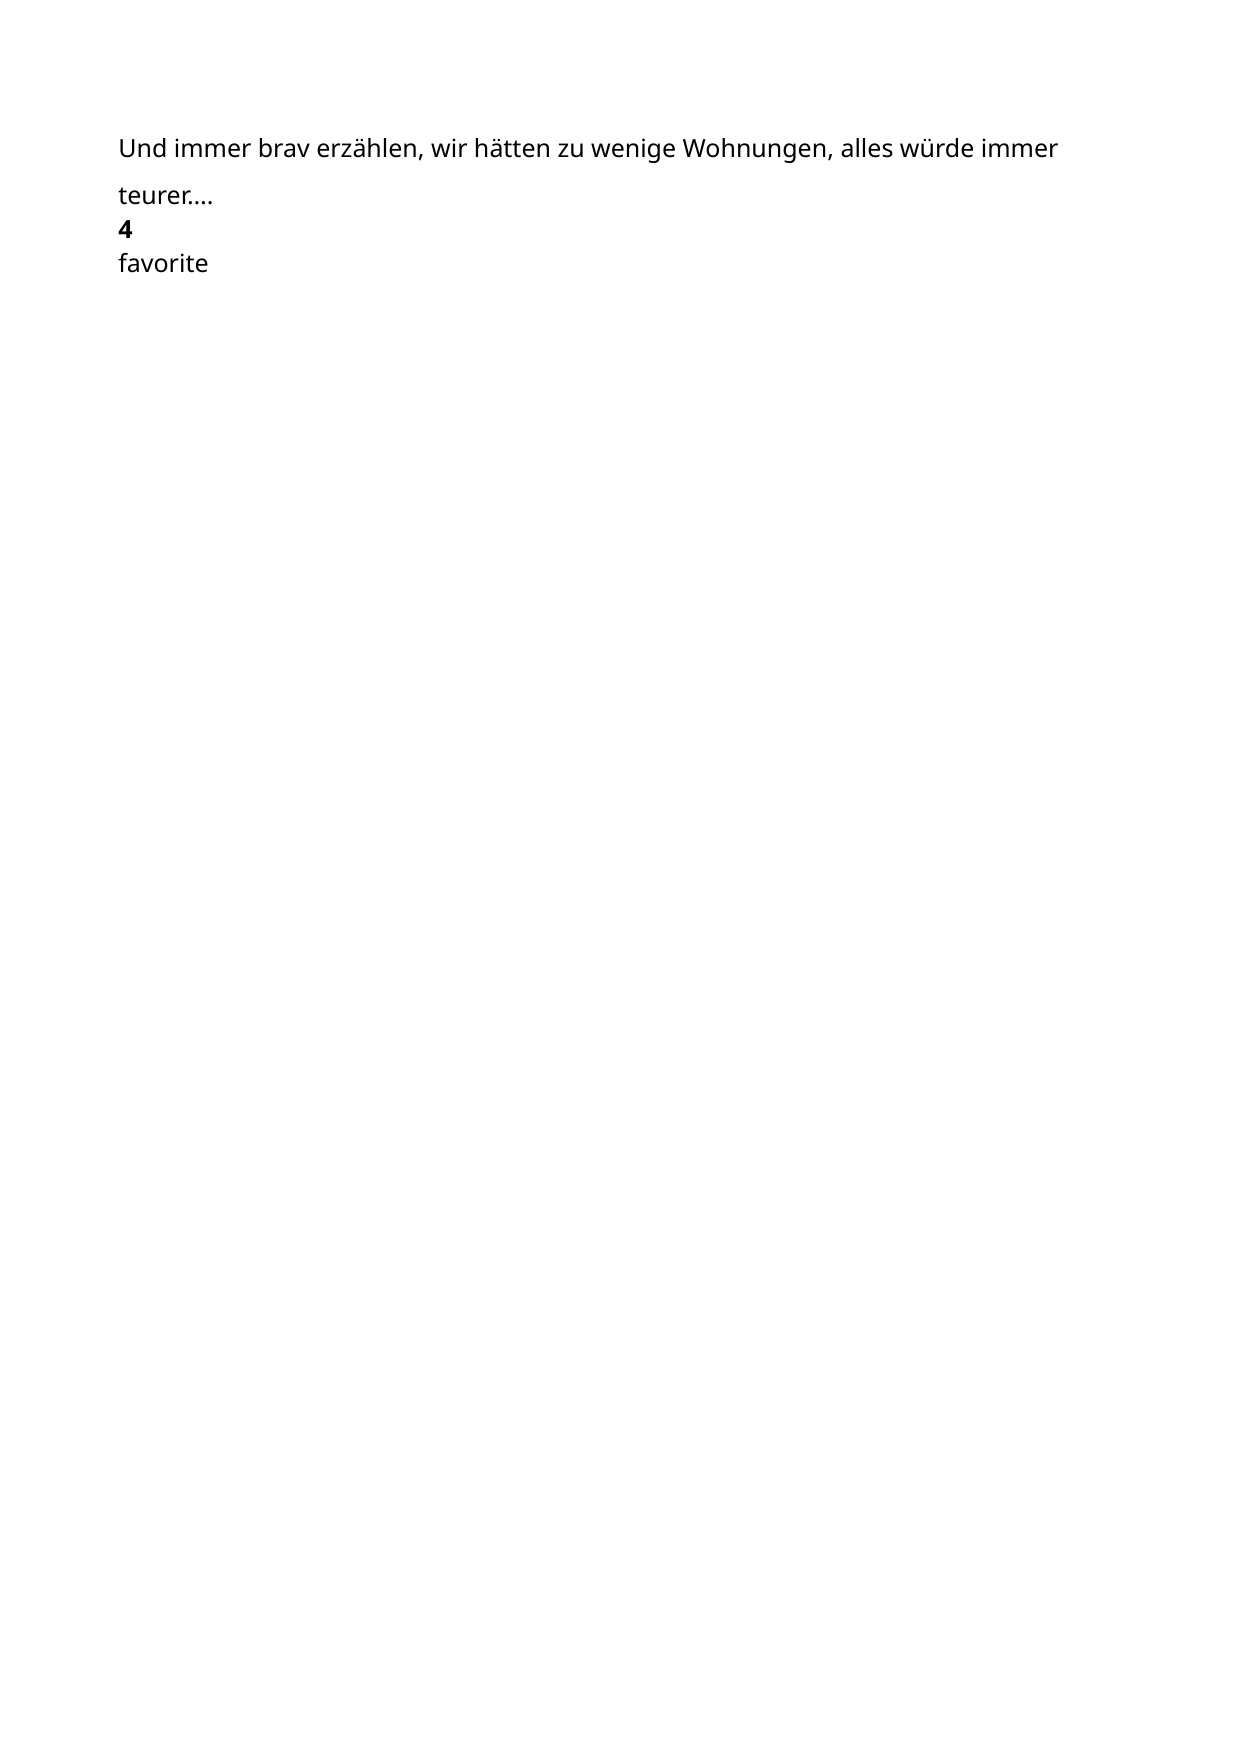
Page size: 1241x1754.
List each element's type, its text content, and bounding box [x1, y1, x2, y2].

text 4 [118, 212, 1122, 246]
text Und immer brav erzählen, wir hätten zu wenige Wohnungen, alles würde immer teurer…. [118, 118, 1122, 212]
text favorite [118, 246, 1122, 280]
